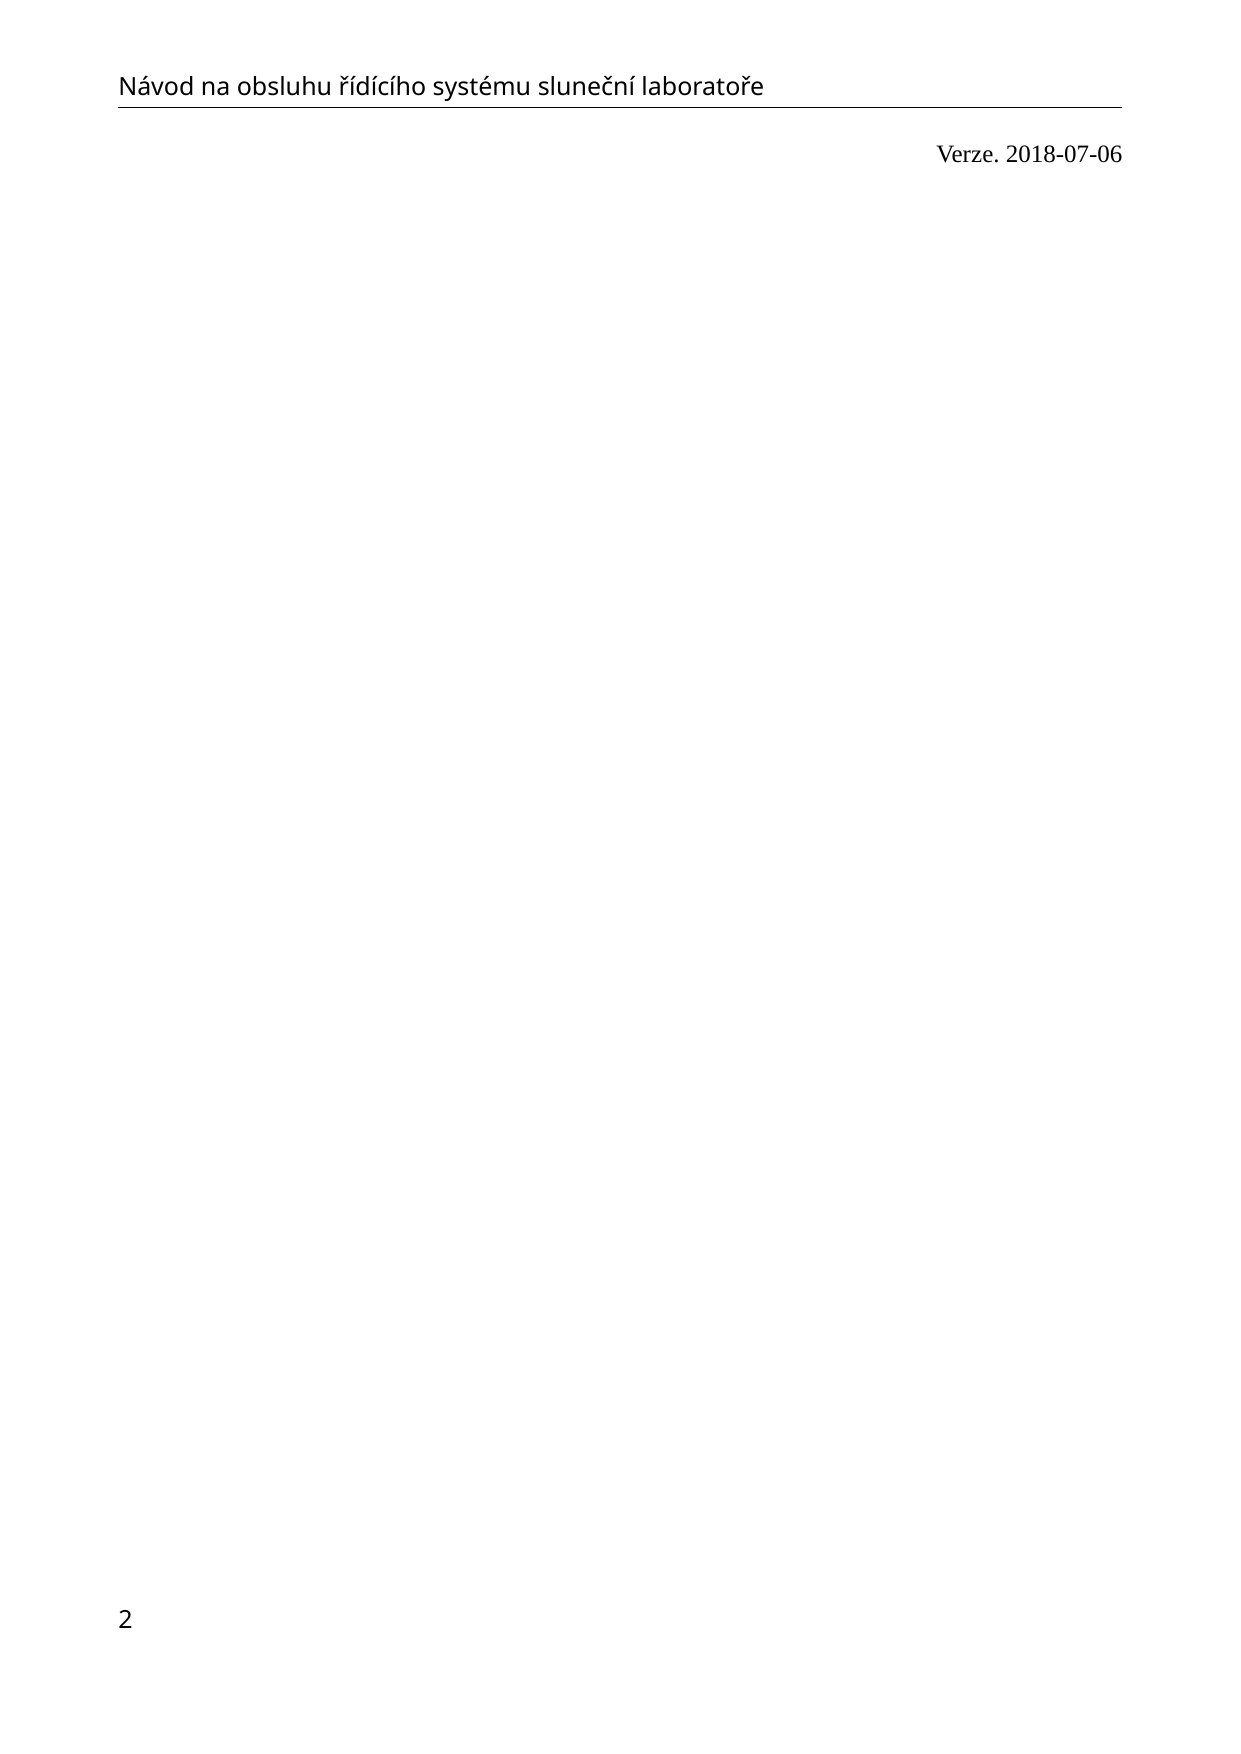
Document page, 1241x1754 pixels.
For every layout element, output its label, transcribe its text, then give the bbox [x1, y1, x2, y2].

text Verze. 2018-07-06 [118, 139, 1122, 168]
